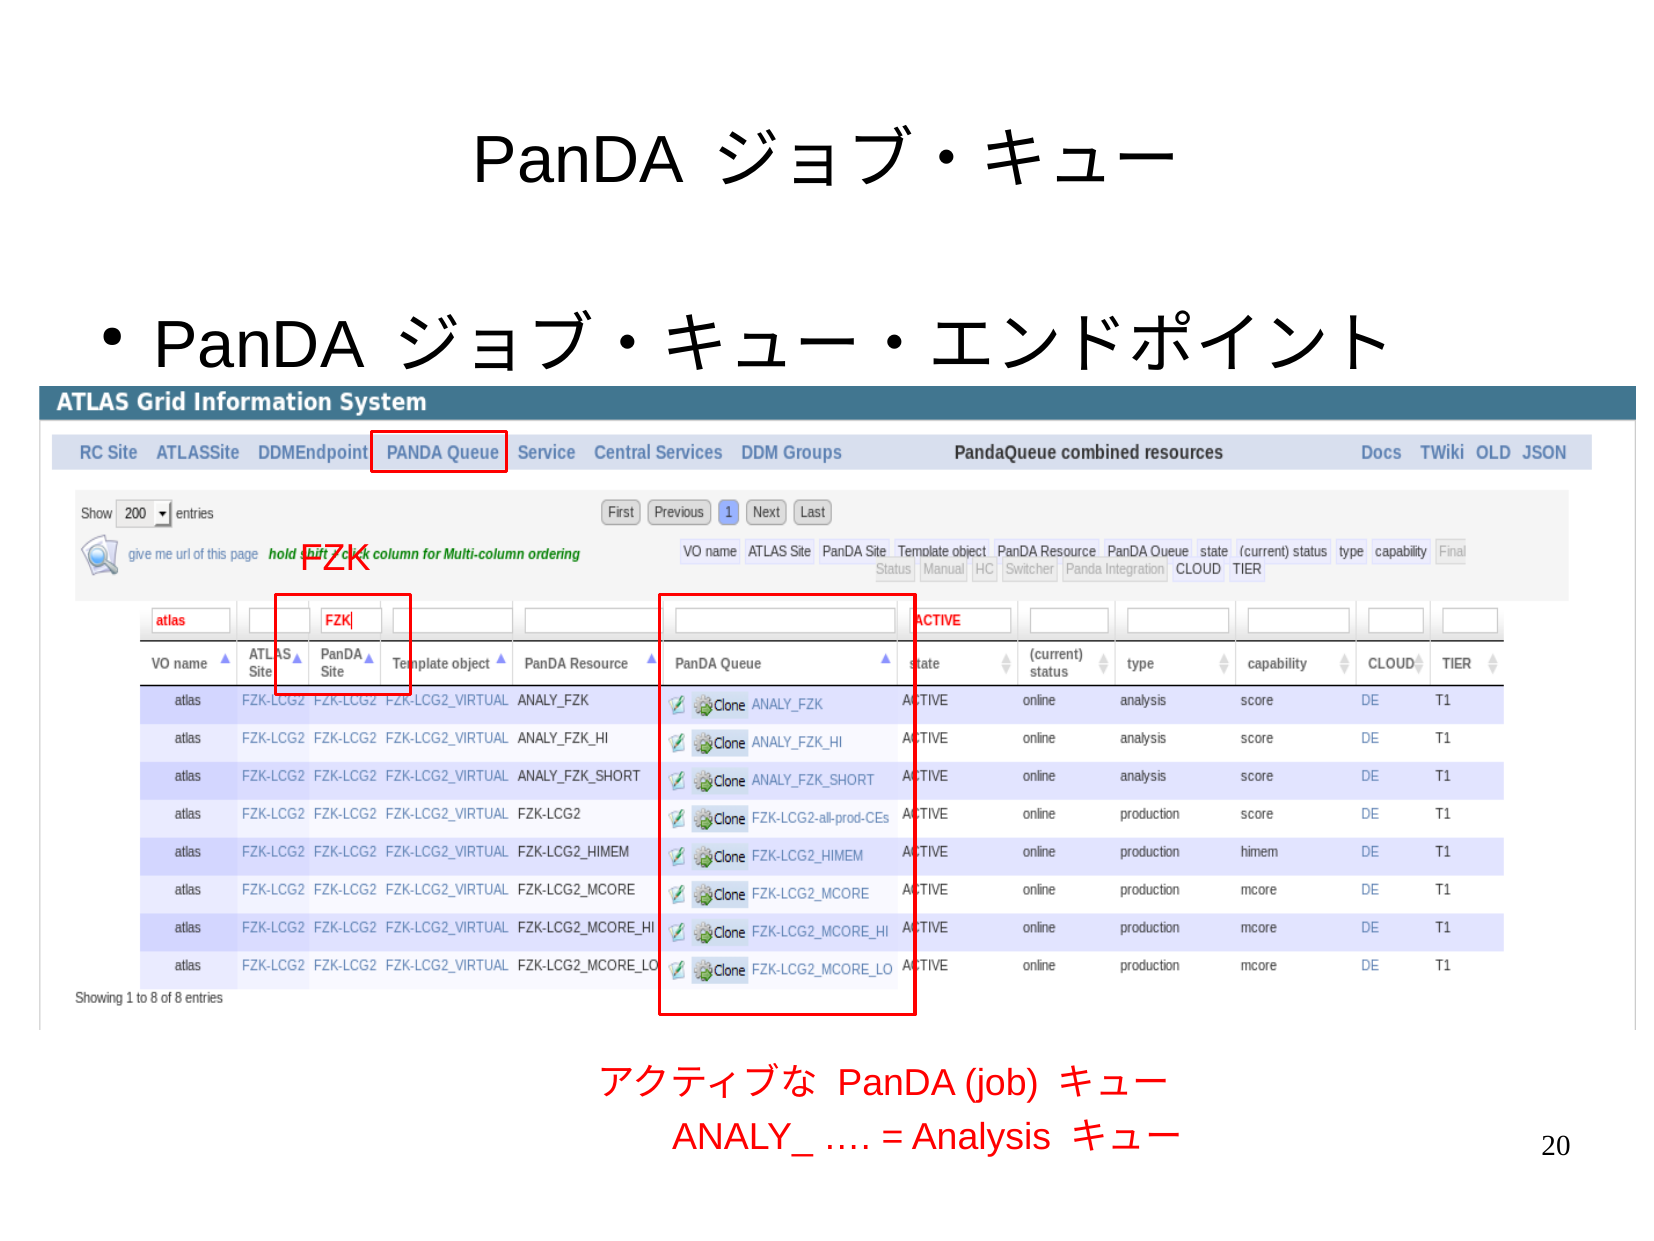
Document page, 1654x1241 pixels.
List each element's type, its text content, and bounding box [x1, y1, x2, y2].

text_box アクティブな PanDA (job) キュー ANALY_ …. = Analysis キュー [582, 1044, 1303, 1156]
picture [37, 386, 1636, 1030]
title PanDA ジョブ・キュー [82, 49, 1571, 257]
list PanDA ジョブ・キュー・エンドポイント [82, 290, 1571, 1010]
